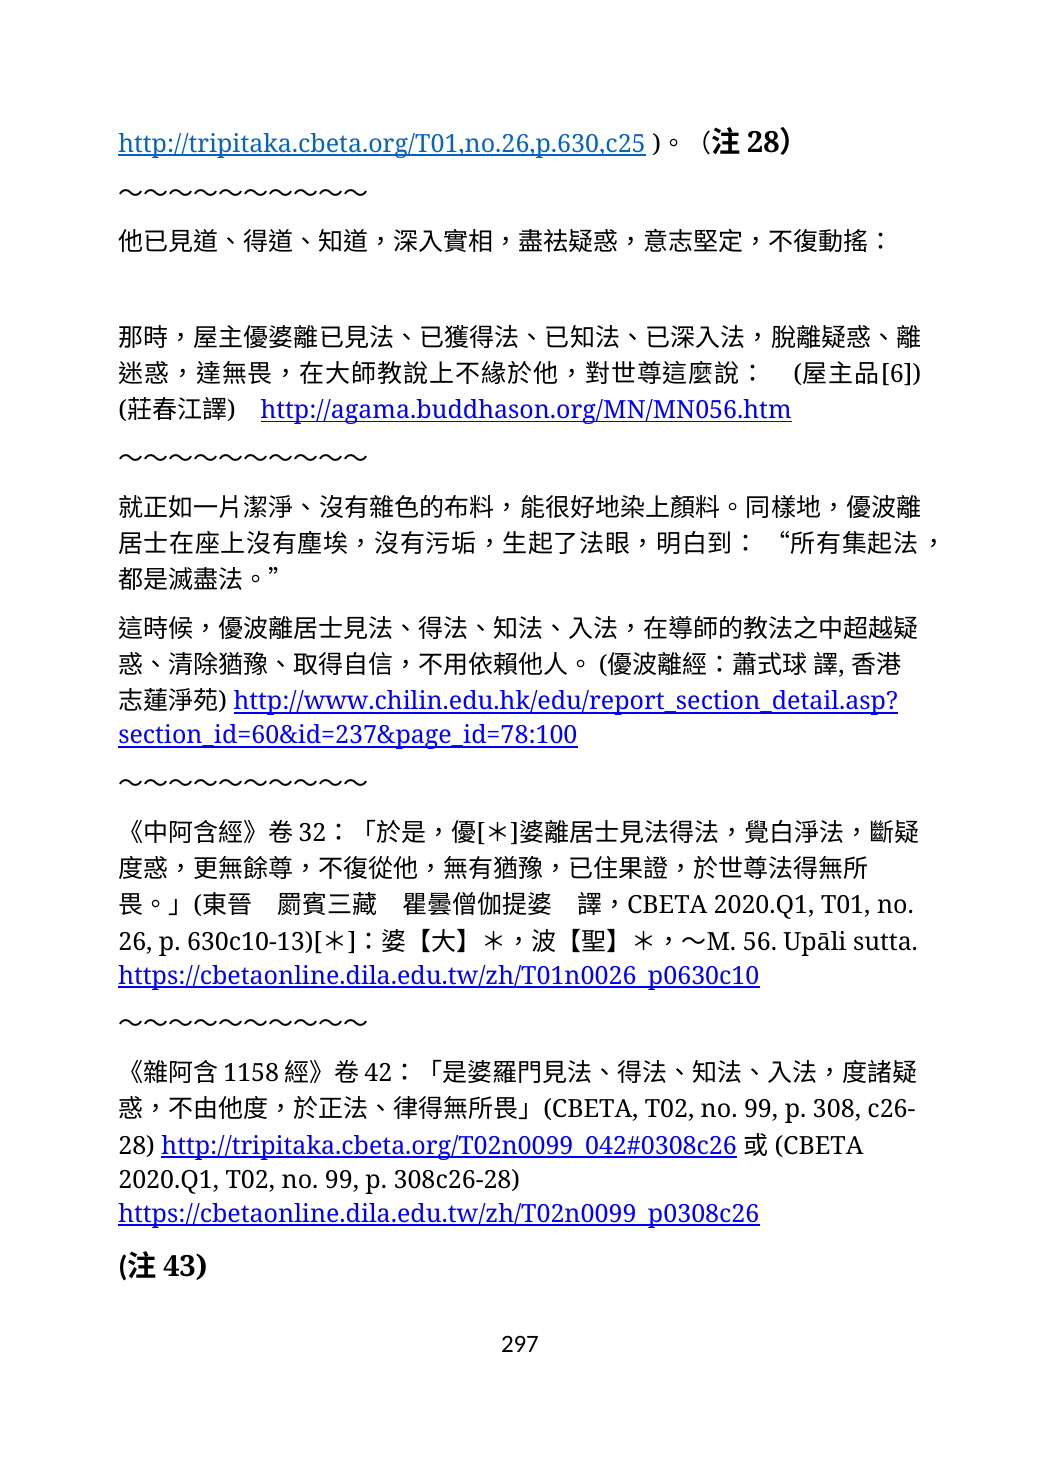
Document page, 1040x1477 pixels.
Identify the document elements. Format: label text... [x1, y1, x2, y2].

text 這時候，優波離居士見法、得法、知法、入法，在導師的教法之中超越疑惑、清除猶豫、取得自信，不用依賴他人。 (優波離經：蕭式球 譯, 香港志蓮淨苑) http://www.chilin.edu.hk/edu/report_section_detail.asp?section_id=60&id=237&page_id=78:100 [118, 608, 921, 751]
text ～～～～～～～～～～ [118, 173, 921, 209]
text 《雜阿含1158經》卷42：「是婆羅門見法、得法、知法、入法，度諸疑惑，不由他度，於正法、律得無所畏」(CBETA, T02, no. 99, p. 308, c26-28) http://tripitaka.cbeta.org/T02n0099_042#0308c26 或 (CBETA 2020.Q1, T02, no. 99, p. 308c26-28) https://cbetaonline.dila.edu.tw/zh/T02n0099_p0308c26 [118, 1053, 921, 1229]
text http://tripitaka.cbeta.org/T01,no.26,p.630,c25 )。（注 28） [118, 118, 921, 161]
text (注 43) [118, 1242, 921, 1284]
text ～～～～～～～～～～ [118, 438, 921, 474]
text 那時，屋主優婆離已見法、已獲得法、已知法、已深入法，脫離疑惑、離迷惑，達無畏，在大師教說上不緣於他，對世尊這麼說： (屋主品[6])(莊春江譯) http://agama.buddhason.org/MN/MN056.htm [118, 317, 921, 426]
text 《中阿含經》卷32：「於是，優[＊]婆離居士見法得法，覺白淨法，斷疑度惑，更無餘尊，不復從他，無有猶豫，已住果證，於世尊法得無所畏。」(東晉 罽賓三藏 瞿曇僧伽提婆 譯，CBETA 2020.Q1, T01, no. 26, p. 630c10-13)[＊]：婆【大】＊，波【聖】＊，～M. 56. Upāli sutta. https://cbetaonline.dila.edu.tw/zh/T01n0026_p0630c10 [118, 812, 921, 991]
text 就正如一片潔淨、沒有雜色的布料，能很好地染上顏料。同樣地，優波離居士在座上沒有塵埃，沒有污垢，生起了法眼，明白到： “所有集起法，都是滅盡法。” [118, 487, 921, 596]
text ～～～～～～～～～～ [118, 1004, 921, 1040]
text ～～～～～～～～～～ [118, 764, 921, 800]
text 他已見道、得道、知道，深入實相，盡祛疑惑，意志堅定，不復動搖： [118, 222, 921, 258]
